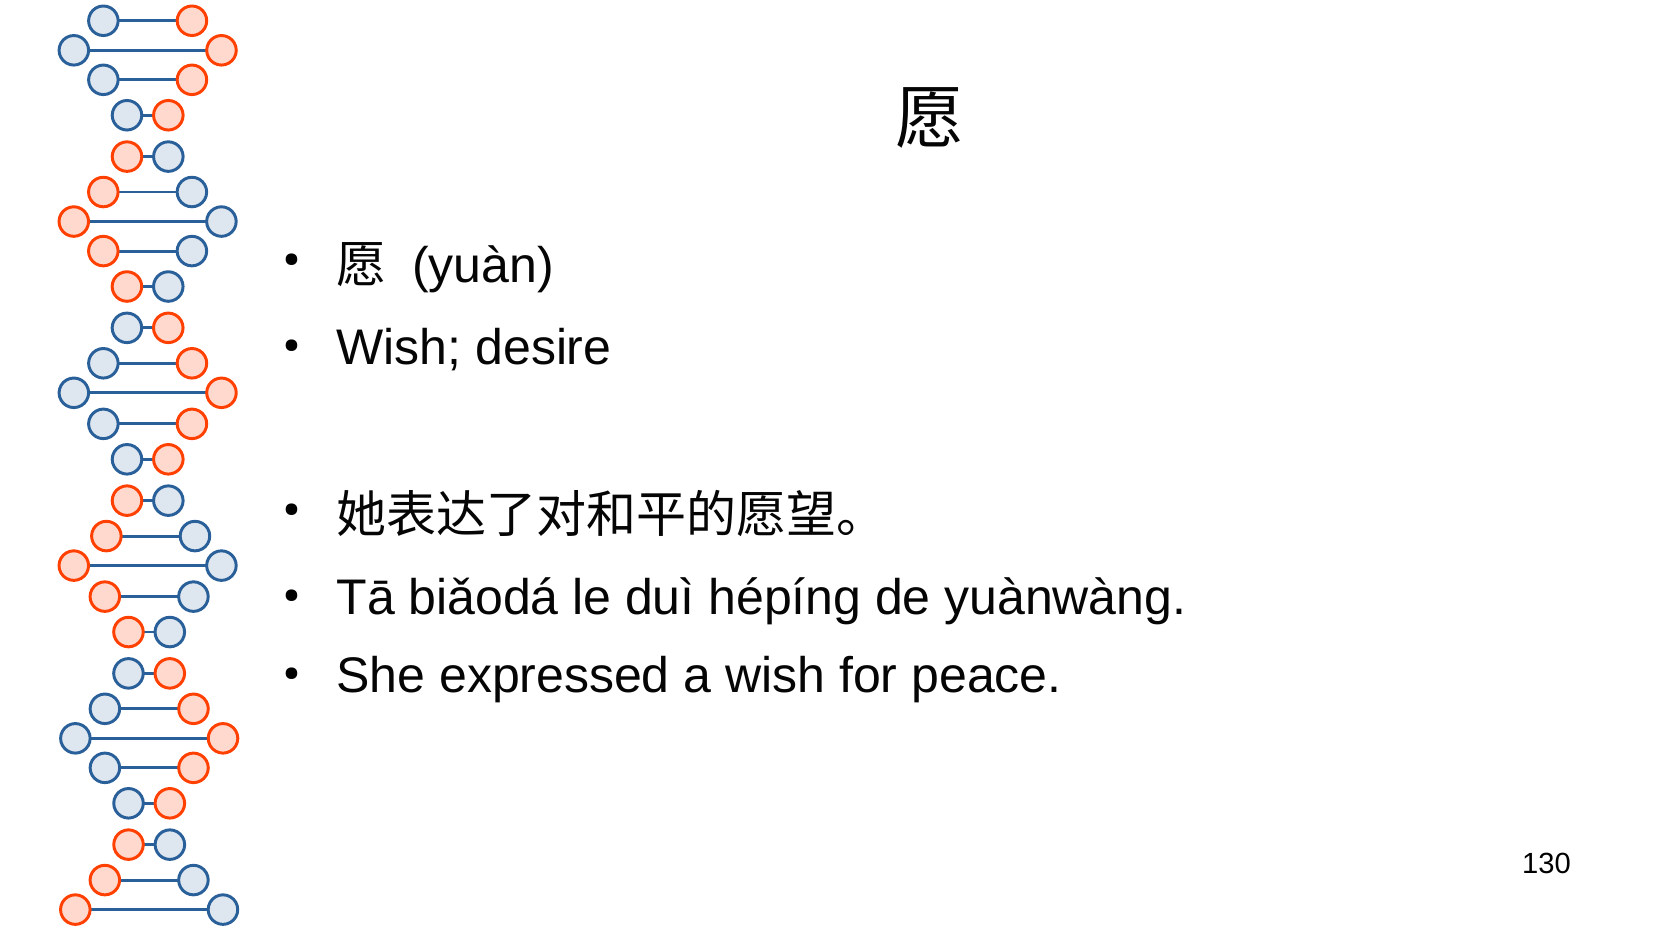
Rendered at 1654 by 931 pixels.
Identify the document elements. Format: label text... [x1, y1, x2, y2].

title 愿 [265, 35, 1595, 189]
list 愿 (yuàn) Wish; desire 她表达了对和平的愿望。 Tā biǎodá le duì hépíng de yuànwàng. She expressed a wish for peace. [265, 224, 1595, 764]
